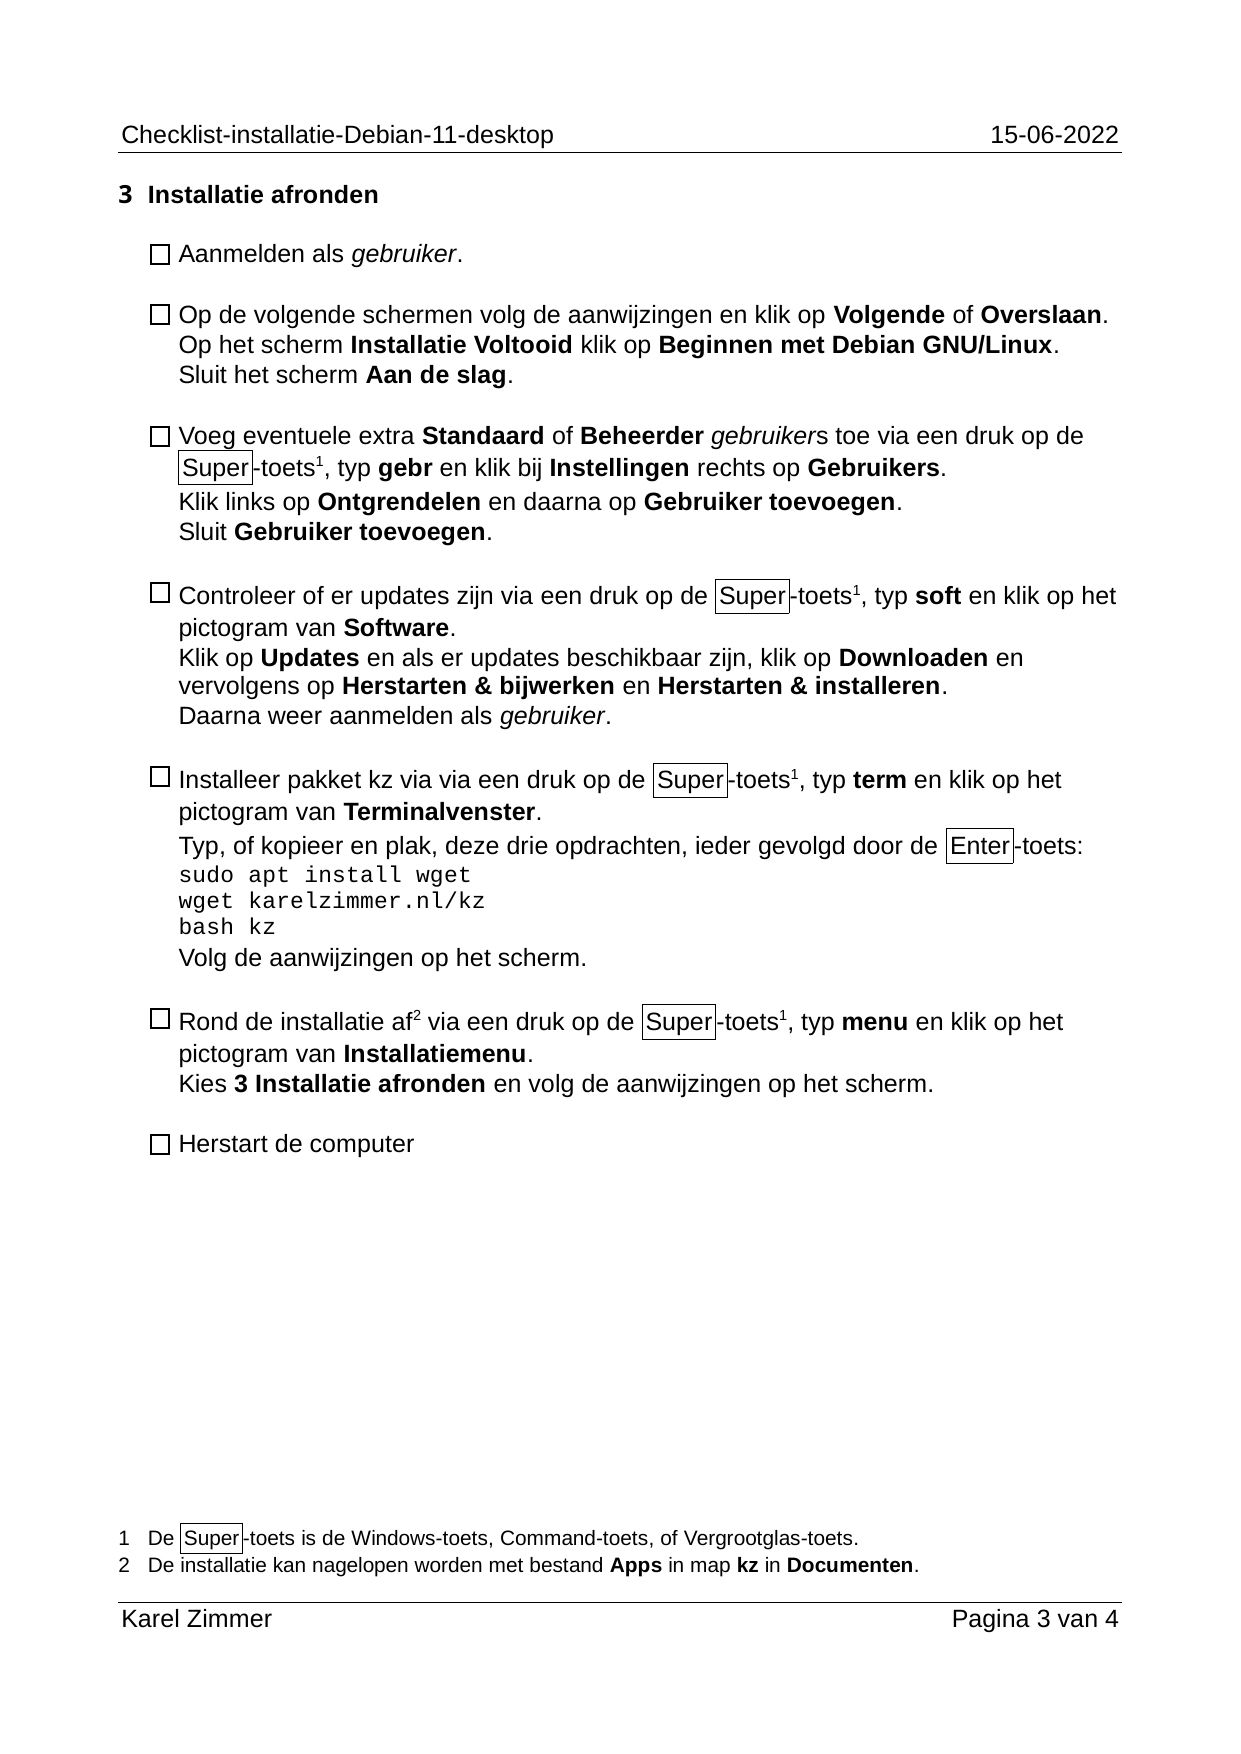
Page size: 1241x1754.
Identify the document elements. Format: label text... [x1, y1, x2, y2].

table_cell Controleer of er updates zijn via een druk op de Super-toets1, typ soft en klik op het pictogram van Software. [177, 577, 1121, 643]
table_cell Installeer pakket kz via via een druk op de Super-toets1, typ term en klik op het pictogram van Terminalvenster. [177, 762, 1121, 827]
table_cell Herstart de computer [177, 1129, 1121, 1159]
list Installatie afronden [118, 177, 1122, 211]
table_cell [141, 547, 177, 577]
table_cell [141, 517, 177, 547]
table_header [141, 239, 177, 269]
table_cell [141, 943, 177, 973]
table_cell [141, 1069, 177, 1099]
table_cell Op de volgende schermen volg de aanwijzingen en klik op Volgende of Overslaan. [177, 300, 1121, 330]
table_cell [141, 731, 177, 762]
table_cell Klik op Updates en als er updates beschikbaar zijn, klik op Downloaden en vervolgens op Herstarten & bijwerken en Herstarten & installeren. [177, 643, 1121, 701]
table_cell Rond de installatie af via een druk op de Super-toets1, typ menu en klik op het pictogram van Installatiemenu. [177, 1003, 1121, 1069]
table_cell [141, 300, 177, 330]
table_cell [141, 1129, 177, 1159]
table_cell [141, 762, 177, 827]
table_cell [141, 360, 177, 391]
table_cell Voeg eventuele extra Standaard of Beheerder gebruikers toe via een druk op de Super-toets, typ gebr en klik bij Instellingen rechts op Gebruikers. [177, 421, 1121, 486]
table_cell Sluit het scherm Aan de slag. [177, 360, 1121, 391]
table_cell Klik links op Ontgrendelen en daarna op Gebruiker toevoegen. [177, 486, 1121, 517]
table_cell [177, 973, 1121, 1003]
table_cell Typ, of kopieer en plak, deze drie opdrachten, ieder gevolgd door de Enter-toets: sudo apt install wget wget karelzimmer.nl/kz bash kz [177, 827, 1121, 943]
table_cell [141, 701, 177, 731]
table_cell [177, 391, 1121, 421]
table_cell [141, 973, 177, 1003]
table_header Aanmelden als gebruiker. [177, 239, 1121, 269]
table_cell [141, 643, 177, 701]
table_cell [141, 1099, 177, 1129]
table_cell [141, 1003, 177, 1069]
table_cell Op het scherm Installatie Voltooid klik op Beginnen met Debian GNU/Linux. [177, 330, 1121, 360]
table_cell [141, 486, 177, 517]
table_cell [141, 330, 177, 360]
table_cell [141, 577, 177, 643]
table_cell Sluit Gebruiker toevoegen. [177, 517, 1121, 547]
table_cell [141, 827, 177, 943]
table_cell Kies 3 Installatie afronden en volg de aanwijzingen op het scherm. [177, 1069, 1121, 1099]
table_cell [177, 1099, 1121, 1129]
table_cell [177, 269, 1121, 300]
table_cell Volg de aanwijzingen op het scherm. [177, 943, 1121, 973]
table_cell [177, 547, 1121, 577]
table_cell [141, 421, 177, 486]
table_cell [141, 269, 177, 300]
table_cell [141, 391, 177, 421]
table_cell Daarna weer aanmelden als gebruiker. [177, 701, 1121, 731]
table_cell [177, 731, 1121, 762]
